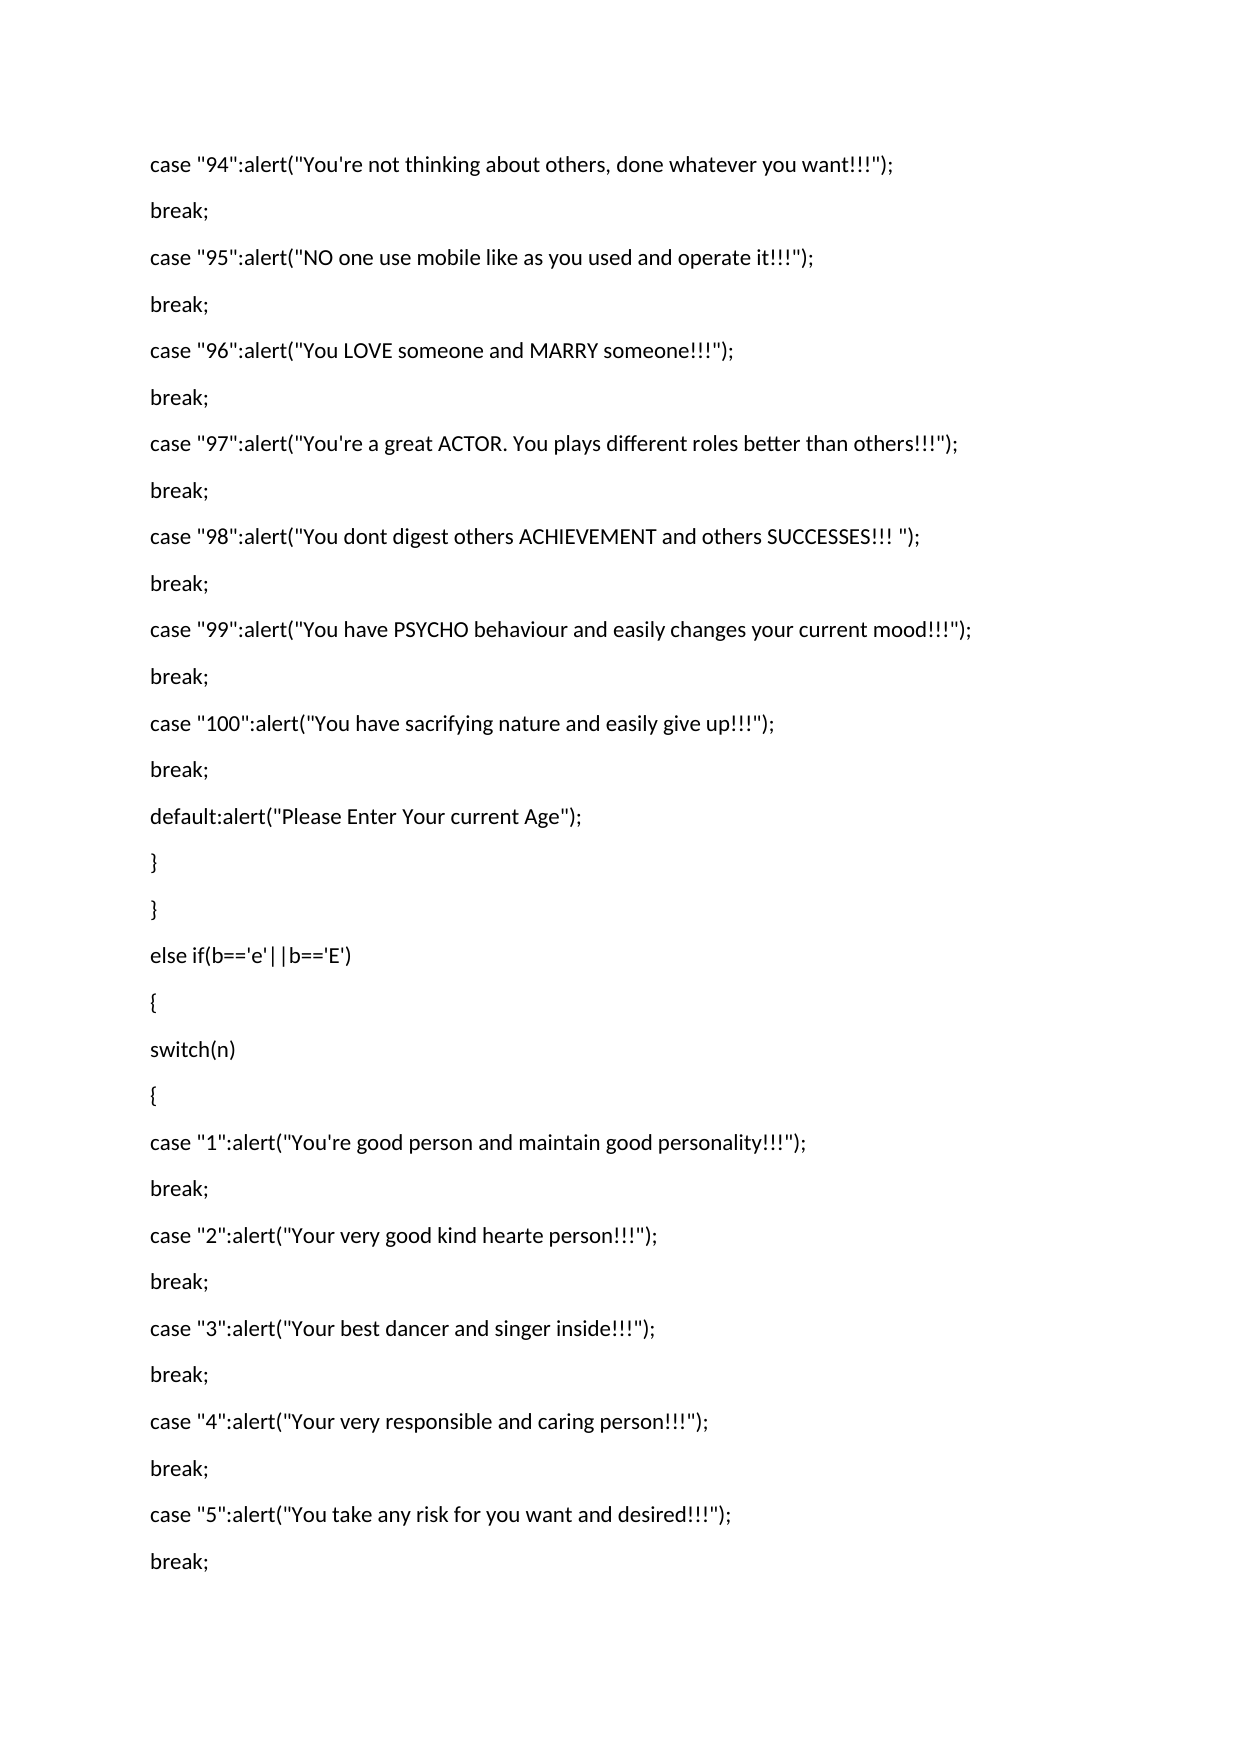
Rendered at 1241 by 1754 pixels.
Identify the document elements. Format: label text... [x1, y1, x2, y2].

text break; [150, 662, 1090, 690]
text case "1":alert("You're good person and maintain good personality!!!"); [150, 1128, 1090, 1156]
text case "98":alert("You dont digest others ACHIEVEMENT and others SUCCESSES!!! "); [150, 522, 1090, 551]
text break; [150, 476, 1090, 504]
text case "99":alert("You have PSYCHO behaviour and easily changes your current mood!!!"); [150, 616, 1090, 644]
text case "4":alert("Your very responsible and caring person!!!"); [150, 1407, 1090, 1435]
text { [150, 1081, 1090, 1109]
text default:alert("Please Enter Your current Age"); [150, 802, 1090, 830]
text case "3":alert("Your best dancer and singer inside!!!"); [150, 1314, 1090, 1342]
text break; [150, 1547, 1090, 1575]
text switch(n) [150, 1035, 1090, 1063]
text case "5":alert("You take any risk for you want and desired!!!"); [150, 1500, 1090, 1528]
text break; [150, 1361, 1090, 1389]
text { [150, 988, 1090, 1016]
text break; [150, 755, 1090, 783]
text } [150, 895, 1090, 923]
text break; [150, 1174, 1090, 1202]
text case "94":alert("You're not thinking about others, done whatever you want!!!"); [150, 150, 1090, 178]
text break; [150, 1267, 1090, 1296]
text break; [150, 383, 1090, 411]
text case "2":alert("Your very good kind hearte person!!!"); [150, 1221, 1090, 1249]
text case "95":alert("NO one use mobile like as you used and operate it!!!"); [150, 243, 1090, 271]
text else if(b=='e'||b=='E') [150, 942, 1090, 969]
text } [150, 848, 1090, 876]
text break; [150, 1454, 1090, 1482]
text break; [150, 197, 1090, 224]
text case "96":alert("You LOVE someone and MARRY someone!!!"); [150, 336, 1090, 364]
text case "100":alert("You have sacrifying nature and easily give up!!!"); [150, 709, 1090, 737]
text break; [150, 569, 1090, 597]
text case "97":alert("You're a great ACTOR. You plays different roles better than others!!!"); [150, 429, 1090, 457]
text break; [150, 290, 1090, 318]
